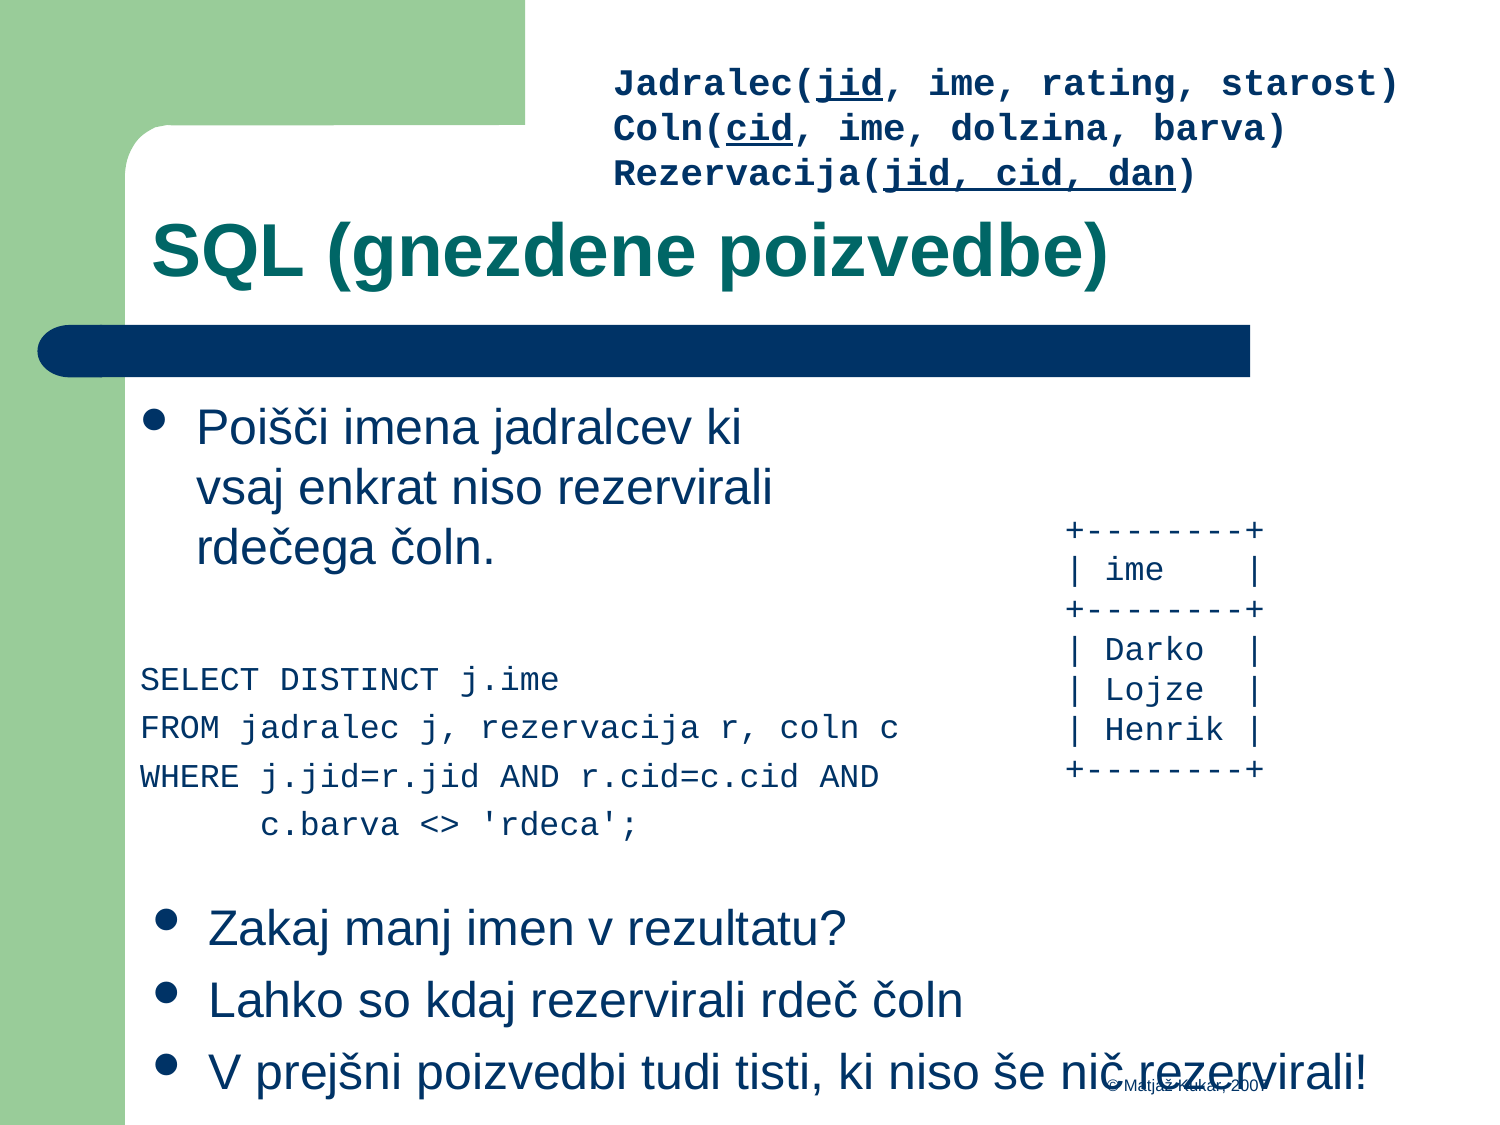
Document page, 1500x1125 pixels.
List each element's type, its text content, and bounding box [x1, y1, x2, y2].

text_box Jadralec(jid, ime, rating, starost) Coln(cid, ime, dolzina, barva) Rezervacija(jid, cid, dan) [523, 49, 1416, 201]
title SQL (gnezdene poizvedbe) [136, 136, 1414, 301]
list Poišči imena jadralcev ki vsaj enkrat niso rezervirali rdečega čoln. [124, 387, 813, 681]
text_box +--------+ | ime | +--------+ | Darko | | Lojze | | Henrik | +--------+ [1050, 499, 1500, 795]
text_box Zakaj manj imen v rezultatu? Lahko so kdaj rezervirali rdeč čoln V prejšni poizvedbi tudi tisti, ki niso še nič rezervirali! [137, 887, 1426, 1125]
list SELECT DISTINCT j.ime FROM jadralec j, rezervacija r, coln c WHERE j.jid=r.jid AND r.cid=c.cid AND c.barva <> 'rdeca'; [124, 650, 1063, 1101]
